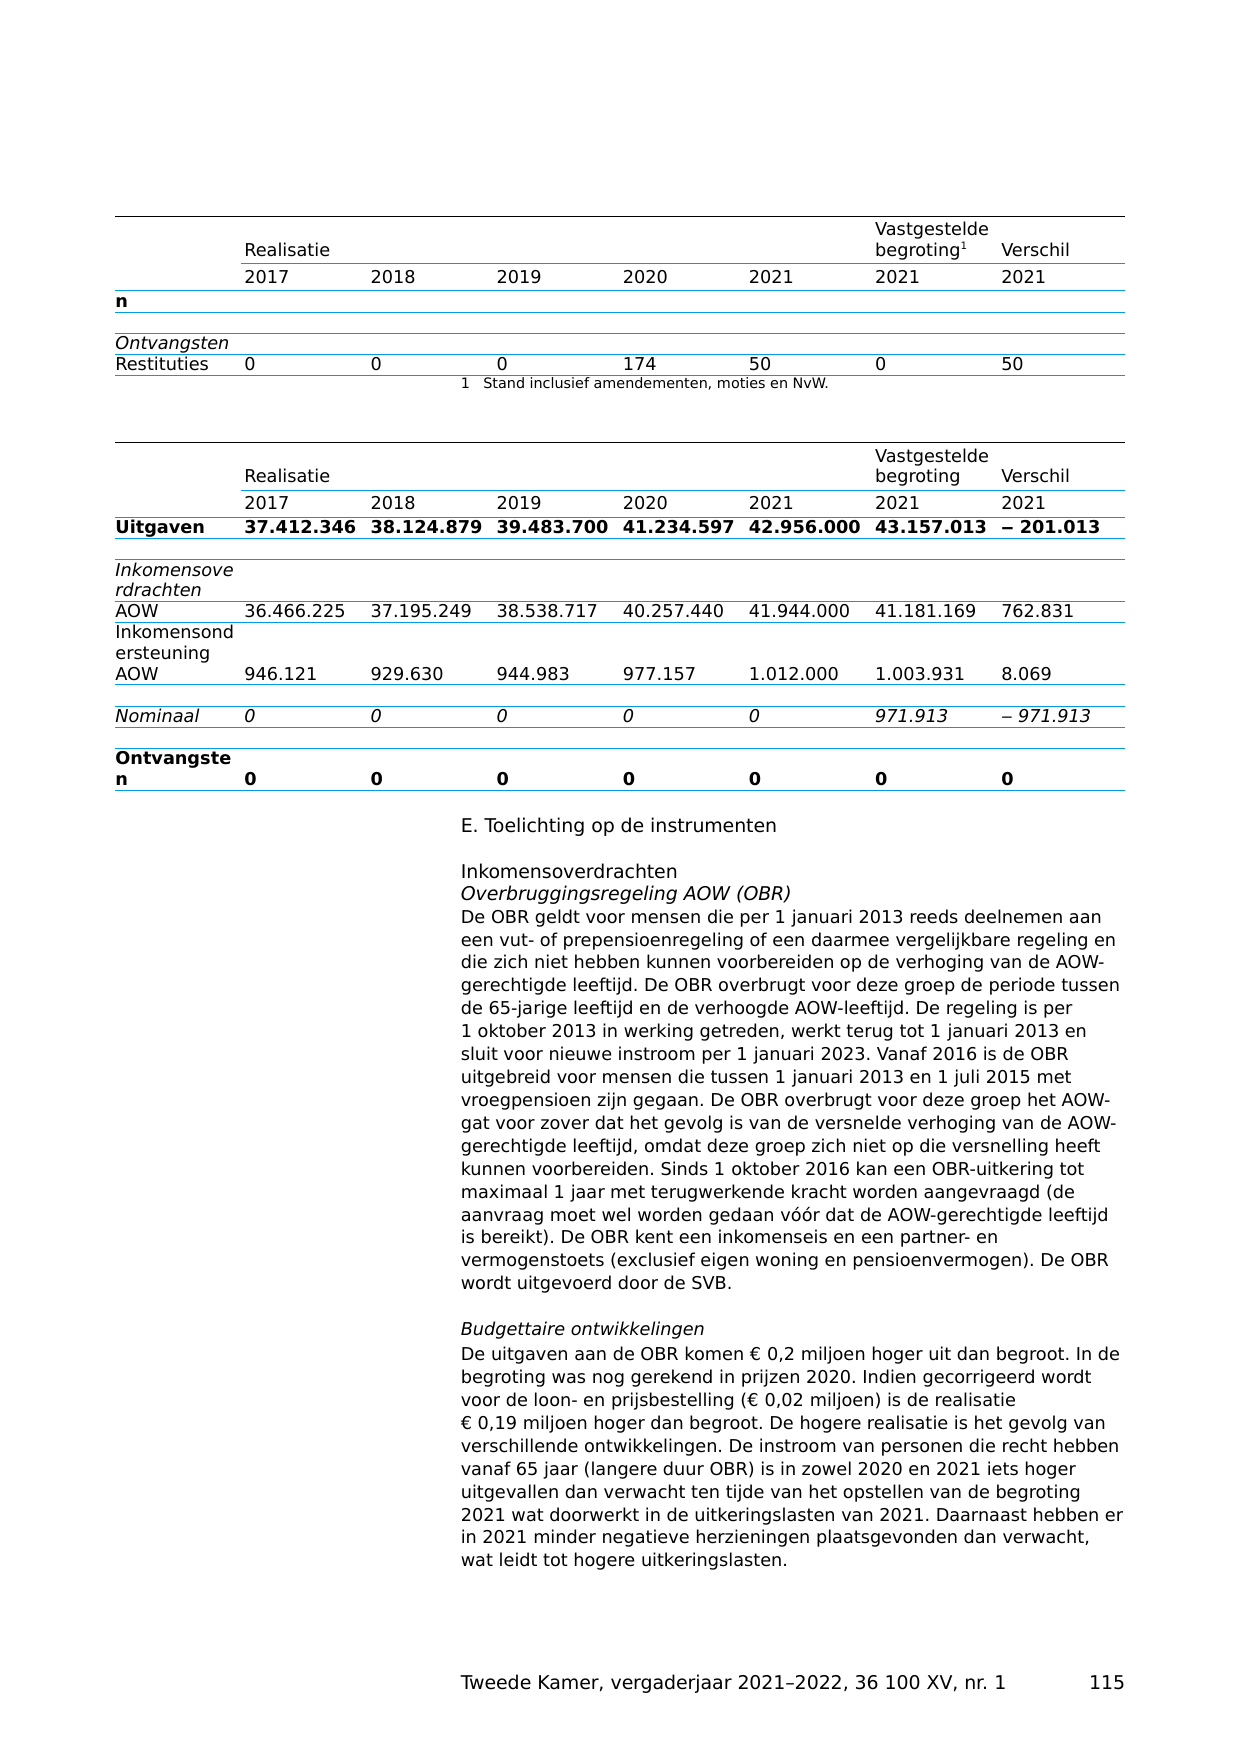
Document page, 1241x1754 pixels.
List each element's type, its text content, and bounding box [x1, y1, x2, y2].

table_cell [746, 291, 872, 311]
table_cell [746, 313, 872, 333]
table_cell [494, 560, 620, 601]
table_cell 38.538.717 [494, 602, 620, 622]
table_cell [872, 560, 998, 601]
table_cell 0 [620, 707, 746, 727]
table_cell [746, 539, 872, 559]
table_cell [494, 728, 620, 748]
table_cell [241, 728, 367, 748]
table_cell Verschil [998, 217, 1125, 263]
table_cell [620, 728, 746, 748]
table_cell [368, 539, 493, 559]
table_cell [115, 217, 241, 290]
table_cell [872, 539, 998, 559]
table_cell [368, 334, 493, 354]
table_cell [115, 685, 241, 706]
table_cell 1.003.931 [872, 623, 998, 684]
table_cell 8.069 [998, 623, 1125, 684]
table_cell [872, 728, 998, 748]
table_header Tabel 66 Premiegefinancierde budgettaire gevolgen van beleidsartikel 8 (bedragen x € 1.000) [115, 417, 1125, 442]
table_cell [620, 291, 746, 311]
table_cell n [115, 291, 241, 311]
table_cell [115, 313, 241, 333]
table_cell 762.831 [998, 602, 1125, 622]
table_cell [620, 539, 746, 559]
table_cell 0 [368, 749, 493, 789]
table_cell [494, 291, 620, 311]
table_cell 50 [746, 355, 872, 375]
table_cell [872, 685, 998, 706]
table_cell [115, 443, 241, 517]
table_cell Restituties [115, 355, 241, 375]
table_cell 2019 [494, 491, 620, 517]
table_cell [998, 313, 1125, 333]
table_cell [241, 560, 367, 601]
table_cell 2021 [746, 491, 872, 517]
table_cell Inkomensoverdrachten [115, 560, 241, 601]
table_cell [998, 334, 1125, 354]
table_cell 0 [241, 355, 367, 375]
table_cell [368, 728, 493, 748]
table_cell [746, 334, 872, 354]
table_cell [746, 560, 872, 601]
table_cell ‒ 971.913 [998, 707, 1125, 727]
table_cell [620, 560, 746, 601]
table_cell 0 [872, 355, 998, 375]
table_cell 971.913 [872, 707, 998, 727]
table_cell 944.983 [494, 623, 620, 684]
table_cell 0 [746, 749, 872, 789]
table_cell 2020 [620, 264, 746, 290]
table_cell 0 [494, 749, 620, 789]
table_cell 2021 [998, 264, 1125, 290]
table_cell 977.157 [620, 623, 746, 684]
table_cell AOW [115, 602, 241, 622]
table_cell 42.956.000 [746, 518, 872, 538]
table_cell 0 [494, 707, 620, 727]
table_cell Nominaal [115, 707, 241, 727]
table_cell 2021 [998, 491, 1125, 517]
table_cell [620, 685, 746, 706]
table_cell [998, 560, 1125, 601]
table_cell 929.630 [368, 623, 493, 684]
table_cell 41.181.169 [872, 602, 998, 622]
table_cell [620, 313, 746, 333]
table_cell [494, 313, 620, 333]
table_cell Uitgaven [115, 518, 241, 538]
table_cell [241, 539, 367, 559]
table_cell 36.466.225 [241, 602, 367, 622]
table_cell 41.944.000 [746, 602, 872, 622]
table_cell [494, 334, 620, 354]
table_cell 37.412.346 [241, 518, 367, 538]
text Budgettaire ontwikkelingen [461, 1317, 1125, 1340]
table_cell 2017 [241, 264, 367, 290]
table_cell Ontvangsten [115, 749, 241, 789]
text De OBR geldt voor mensen die per 1 januari 2013 reeds deelnemen aan een vut- of prepensioenregeling of een daarmee vergelijkbare regeling en die zich niet hebben kunnen voorbereiden op de verhoging van de AOW-gerechtigde leeftijd. De OBR overbrugt voor deze groep de periode tussen de 65-jarige leeftijd en de verhoogde AOW-leeftijd. De regeling is per 1 oktober 2013 in werking getreden, werkt terug tot 1 januari 2013 en sluit voor nieuwe instroom per 1 januari 2023. Vanaf 2016 is de OBR uitgebreid voor mensen die tussen 1 januari 2013 en 1 juli 2015 met vroegpensioen zijn gegaan. De OBR overbrugt voor deze groep het AOW-gat voor zover dat het gevolg is van de versnelde verhoging van de AOW-gerechtigde leeftijd, omdat deze groep zich niet op die versnelling heeft kunnen voorbereiden. Sinds 1 oktober 2016 kan een OBR-uitkering tot maximaal 1 jaar met terugwerkende kracht worden aangevraagd (de aanvraag moet wel worden gedaan vóór dat de AOW-gerechtigde leeftijd is bereikt). De OBR kent een inkomenseis en een partner- en vermogenstoets (exclusief eigen woning en pensioenvermogen). De OBR wordt uitgevoerd door de SVB. [461, 905, 1125, 1294]
table_cell 50 [998, 355, 1125, 375]
table_cell 43.157.013 [872, 518, 998, 538]
table_cell [872, 291, 998, 311]
table_cell Ontvangsten [115, 334, 241, 354]
table_cell 2018 [368, 491, 493, 517]
table_cell [241, 334, 367, 354]
table_cell [241, 685, 367, 706]
table_cell [241, 313, 367, 333]
table_cell ‒ 201.013 [998, 518, 1125, 538]
table_cell 2021 [872, 264, 998, 290]
table_cell 0 [872, 749, 998, 789]
table_cell Realisatie [241, 217, 872, 263]
table_cell 946.121 [241, 623, 367, 684]
table_cell Vastgestelde begroting [872, 443, 998, 490]
table_cell 2018 [368, 264, 493, 290]
table_cell 38.124.879 [368, 518, 493, 538]
title E. Toelichting op de instrumenten [461, 815, 1125, 837]
table_cell [746, 685, 872, 706]
table_cell 0 [241, 749, 367, 789]
table_cell 0 [368, 355, 493, 375]
table_cell 2020 [620, 491, 746, 517]
table_cell 1.012.000 [746, 623, 872, 684]
table_cell [872, 334, 998, 354]
table_header Tabel 65 Begrotingsgefinancierde budgettaire gevolgen van beleidsartikel 8 (bedragen x € 1.000) [115, 191, 1125, 216]
table_cell 39.483.700 [494, 518, 620, 538]
table_cell [998, 291, 1125, 311]
table_cell 2017 [241, 491, 367, 517]
title Overbruggingsregeling AOW (OBR) [461, 883, 1125, 905]
table_cell Realisatie [241, 443, 872, 490]
table_cell [494, 539, 620, 559]
table_cell 2021 [746, 264, 872, 290]
table_cell [115, 728, 241, 748]
table_cell 0 [241, 707, 367, 727]
table_cell 0 [494, 355, 620, 375]
table_cell [620, 334, 746, 354]
table_cell [998, 728, 1125, 748]
table_cell Inkomensondersteuning AOW [115, 623, 241, 684]
table_cell 174 [620, 355, 746, 375]
list Stand inclusief amendementen, moties en NvW. [461, 376, 1125, 392]
table_cell [368, 291, 493, 311]
table_cell [872, 313, 998, 333]
table_cell 0 [998, 749, 1125, 789]
table_cell Vastgestelde begroting1 [872, 217, 998, 263]
table_cell 37.195.249 [368, 602, 493, 622]
table_cell [115, 539, 241, 559]
table_cell 0 [620, 749, 746, 789]
table_cell [368, 685, 493, 706]
table_cell 0 [746, 707, 872, 727]
table_cell [998, 685, 1125, 706]
table_cell 40.257.440 [620, 602, 746, 622]
text De uitgaven aan de OBR komen € 0,2 miljoen hoger uit dan begroot. In de begroting was nog gerekend in prijzen 2020. Indien gecorrigeerd wordt voor de loon- en prijsbestelling (€ 0,02 miljoen) is de realisatie € 0,19 miljoen hoger dan begroot. De hogere realisatie is het gevolg van verschillende ontwikkelingen. De instroom van personen die recht hebben vanaf 65 jaar (langere duur OBR) is in zowel 2020 en 2021 iets hoger uitgevallen dan verwacht ten tijde van het opstellen van de begroting 2021 wat doorwerkt in de uitkeringslasten van 2021. Daarnaast hebben er in 2021 minder negatieve herzieningen plaatsgevonden dan verwacht, wat leidt tot hogere uitkeringslasten. [461, 1342, 1125, 1571]
table_cell Verschil [998, 443, 1125, 490]
table_cell [241, 291, 367, 311]
table_cell 2021 [872, 491, 998, 517]
table_cell [368, 560, 493, 601]
table_cell [746, 728, 872, 748]
table_cell 41.234.597 [620, 518, 746, 538]
table_cell [494, 685, 620, 706]
title Inkomensoverdrachten [461, 861, 1125, 883]
table_cell 0 [368, 707, 493, 727]
table_cell [368, 313, 493, 333]
table_cell 2019 [494, 264, 620, 290]
table_cell [998, 539, 1125, 559]
